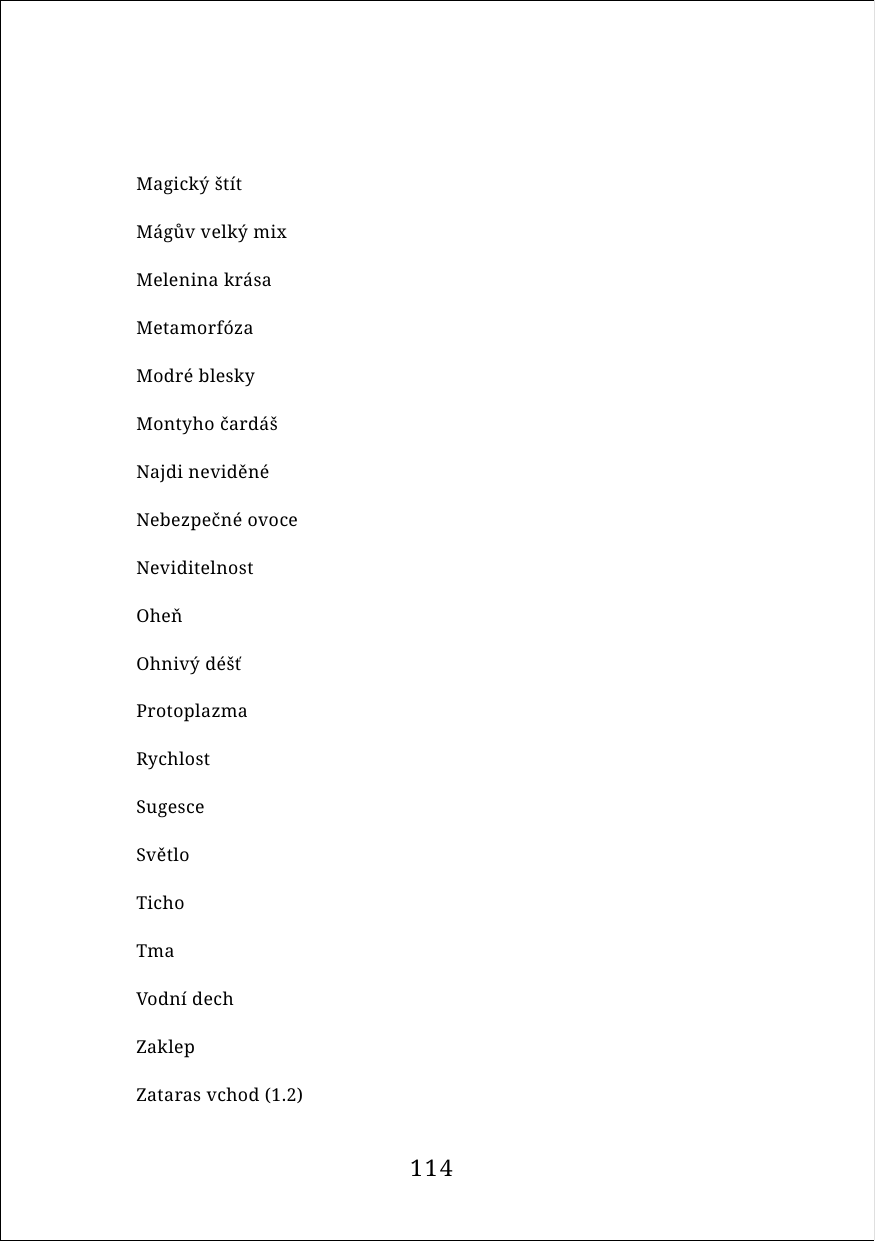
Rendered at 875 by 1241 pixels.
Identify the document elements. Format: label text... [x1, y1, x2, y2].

text Oheň [136, 603, 756, 627]
text Mágův velký mix [136, 220, 756, 244]
text Modré blesky [136, 363, 756, 388]
text Montyho čardáš [136, 411, 756, 436]
text Protoplazma [136, 699, 756, 723]
text Ticho [136, 891, 756, 915]
text Melenina krása [136, 268, 756, 292]
text Nebezpečné ovoce [136, 507, 756, 531]
text Světlo [136, 843, 756, 867]
text Neviditelnost [136, 555, 756, 579]
text Metamorfóza [136, 316, 756, 340]
text Tma [136, 938, 756, 963]
text Zaklep [136, 1034, 756, 1058]
text Ohnivý déšť [136, 651, 756, 675]
text Sugesce [136, 795, 756, 819]
text Najdi neviděné [136, 459, 756, 483]
text Rychlost [136, 747, 756, 771]
text Zataras vchod (1.2) [136, 1082, 756, 1106]
text Vodní dech [136, 986, 756, 1011]
text Magický štít [136, 172, 756, 196]
